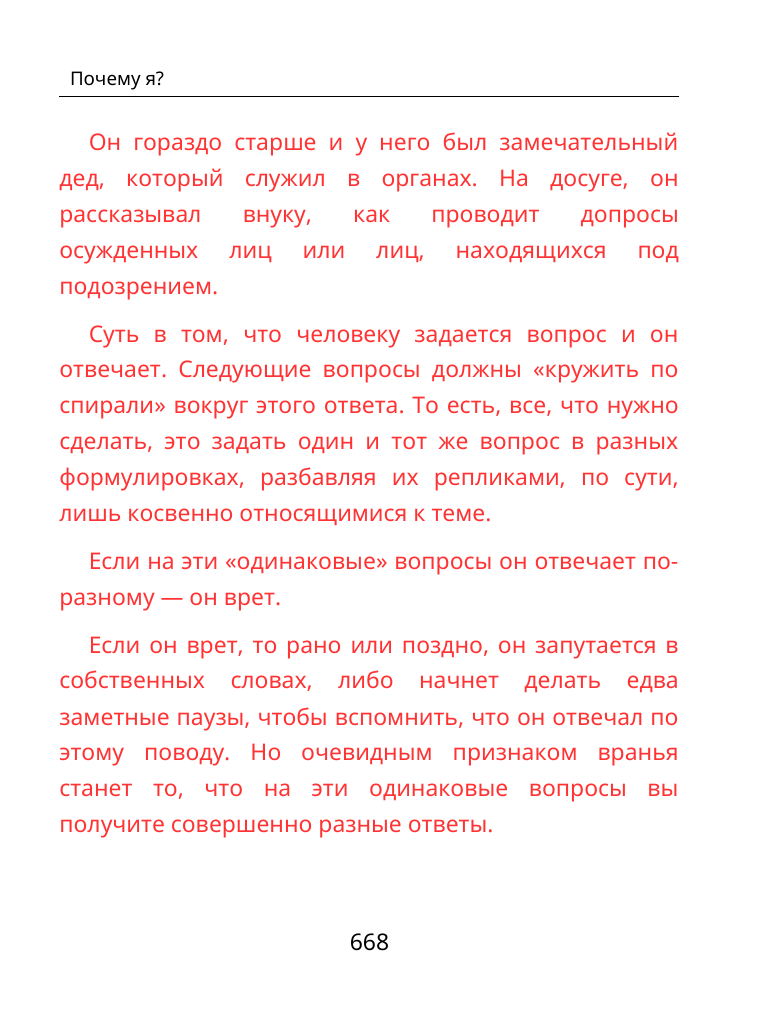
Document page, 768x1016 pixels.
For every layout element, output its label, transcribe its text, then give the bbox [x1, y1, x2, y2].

text Если на эти «одинаковые» вопросы он отвечает по-разному — он врет. [59, 545, 679, 612]
text Он гораздо старше и у него был замечательный дед, который служил в органах. На досуге, он рассказывал внуку, как проводит допросы осужденных лиц или лиц, находящихся под подозрением. [59, 126, 679, 301]
text Суть в том, что человеку задается вопрос и он отвечает. Следующие вопросы должны «кружить по спирали» вокруг этого ответа. То есть, все, что нужно сделать, это задать один и тот же вопрос в разных формулировках, разбавляя их репликами, по сути, лишь косвенно относящимися к теме. [59, 317, 679, 528]
text Если он врет, то рано или поздно, он запутается в собственных словах, либо начнет делать едва заметные паузы, чтобы вспомнить, что он отвечал по этому поводу. Но очевидным признаком вранья станет то, что на эти одинаковые вопросы вы получите совершенно разные ответы. [59, 628, 679, 839]
